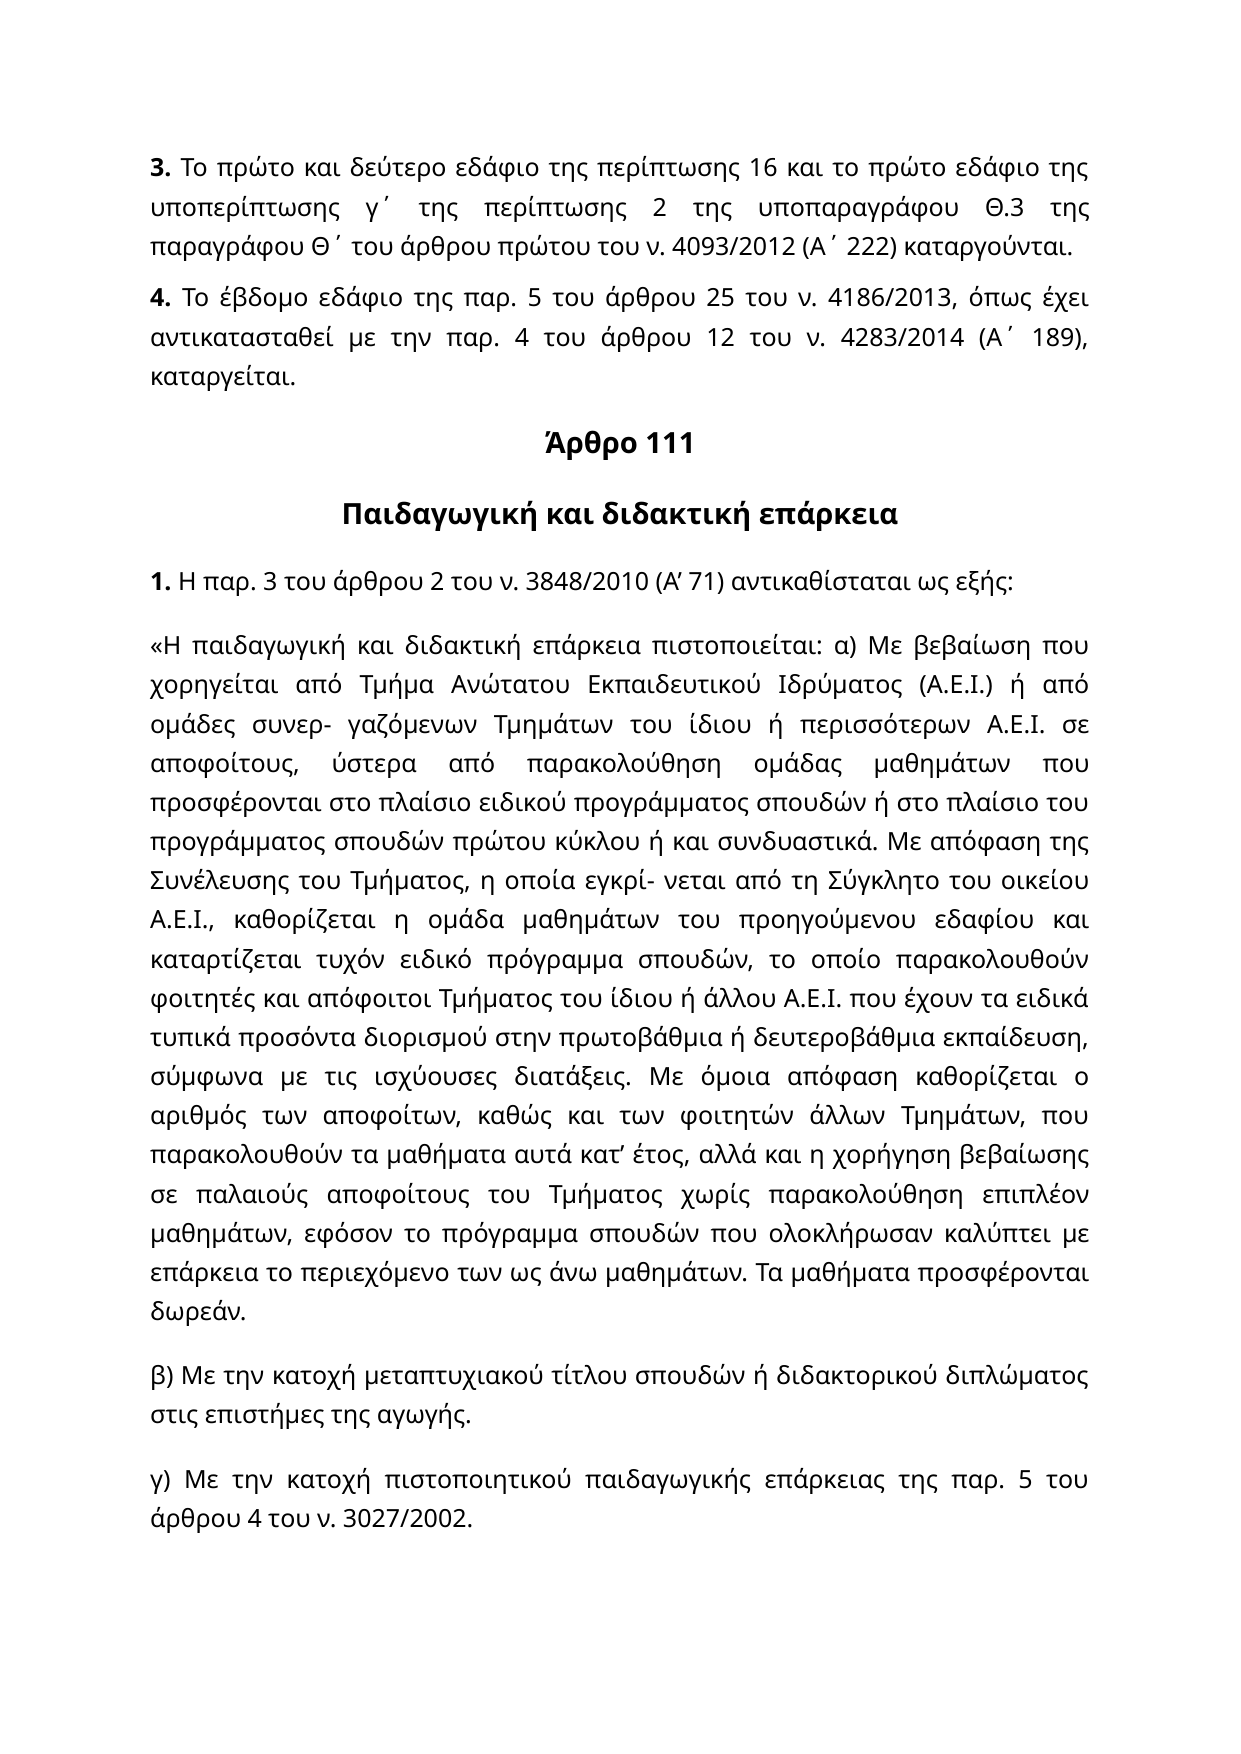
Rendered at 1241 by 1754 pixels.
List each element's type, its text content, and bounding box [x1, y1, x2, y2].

text 3. Το πρώτο και δεύτερο εδάφιο της περίπτωσης 16 και το πρώτο εδάφιο της υποπερίπτωσης γ΄ της περίπτωσης 2 της υποπαραγράφου Θ.3 της παραγράφου Θ΄ του άρθρου πρώτου του ν. 4093/2012 (Α΄ 222) καταργούνται. [150, 150, 1090, 262]
text γ) Με την κατοχή πιστοποιητικού παιδαγωγικής επάρκειας της παρ. 5 του άρθρου 4 του ν. 3027/2002. [150, 1461, 1090, 1534]
text 4. Το έβδομο εδάφιο της παρ. 5 του άρθρου 25 του ν. 4186/2013, όπως έχει αντικατασταθεί με την παρ. 4 του άρθρου 12 του ν. 4283/2014 (Α΄ 189), καταργείται. [150, 280, 1090, 392]
text 1. Η παρ. 3 του άρθρου 2 του ν. 3848/2010 (Α’ 71) αντικαθίσταται ως εξής: [150, 564, 1090, 598]
subtitle Άρθρο 111 [150, 422, 1090, 462]
subtitle Παιδαγωγική και διδακτική επάρκεια [150, 493, 1090, 533]
text β) Με την κατοχή μεταπτυχιακού τίτλου σπουδών ή διδακτορικού διπλώματος στις επιστήμες της αγωγής. [150, 1358, 1090, 1431]
text «Η παιδαγωγική και διδακτική επάρκεια πιστοποιείται: α) Με βεβαίωση που χορηγείται από Τμήμα Ανώτατου Εκπαιδευτικού Ιδρύματος (Α.Ε.Ι.) ή από ομάδες συνερ- γαζόμενων Τμημάτων του ίδιου ή περισσότερων Α.Ε.Ι. σε αποφοίτους, ύστερα από παρακολούθηση ομάδας μαθημάτων που προσφέρονται στο πλαίσιο ειδικού προγράμματος σπουδών ή στο πλαίσιο του προγράμματος σπουδών πρώτου κύκλου ή και συνδυαστικά. Με απόφαση της Συνέλευσης του Τμήματος, η οποία εγκρί- νεται από τη Σύγκλητο του οικείου Α.Ε.Ι., καθορίζεται η ομάδα μαθημάτων του προηγούμενου εδαφίου και καταρτίζεται τυχόν ειδικό πρόγραμμα σπουδών, το οποίο παρακολουθούν φοιτητές και απόφοιτοι Τμήματος του ίδιου ή άλλου Α.Ε.Ι. που έχουν τα ειδικά τυπικά προσόντα διορισμού στην πρωτοβάθμια ή δευτεροβάθμια εκπαίδευση, σύμφωνα με τις ισχύουσες διατάξεις. Με όμοια απόφαση καθορίζεται ο αριθμός των αποφοίτων, καθώς και των φοιτητών άλλων Τμημάτων, που παρακολουθούν τα μαθήματα αυτά κατ’ έτος, αλλά και η χορήγηση βεβαίωσης σε παλαιούς αποφοίτους του Τμήματος χωρίς παρακολούθηση επιπλέον μαθημάτων, εφόσον το πρόγραμμα σπουδών που ολοκλήρωσαν καλύπτει με επάρκεια το περιεχόμενο των ως άνω μαθημάτων. Τα μαθήματα προσφέρονται δωρεάν. [150, 628, 1090, 1328]
